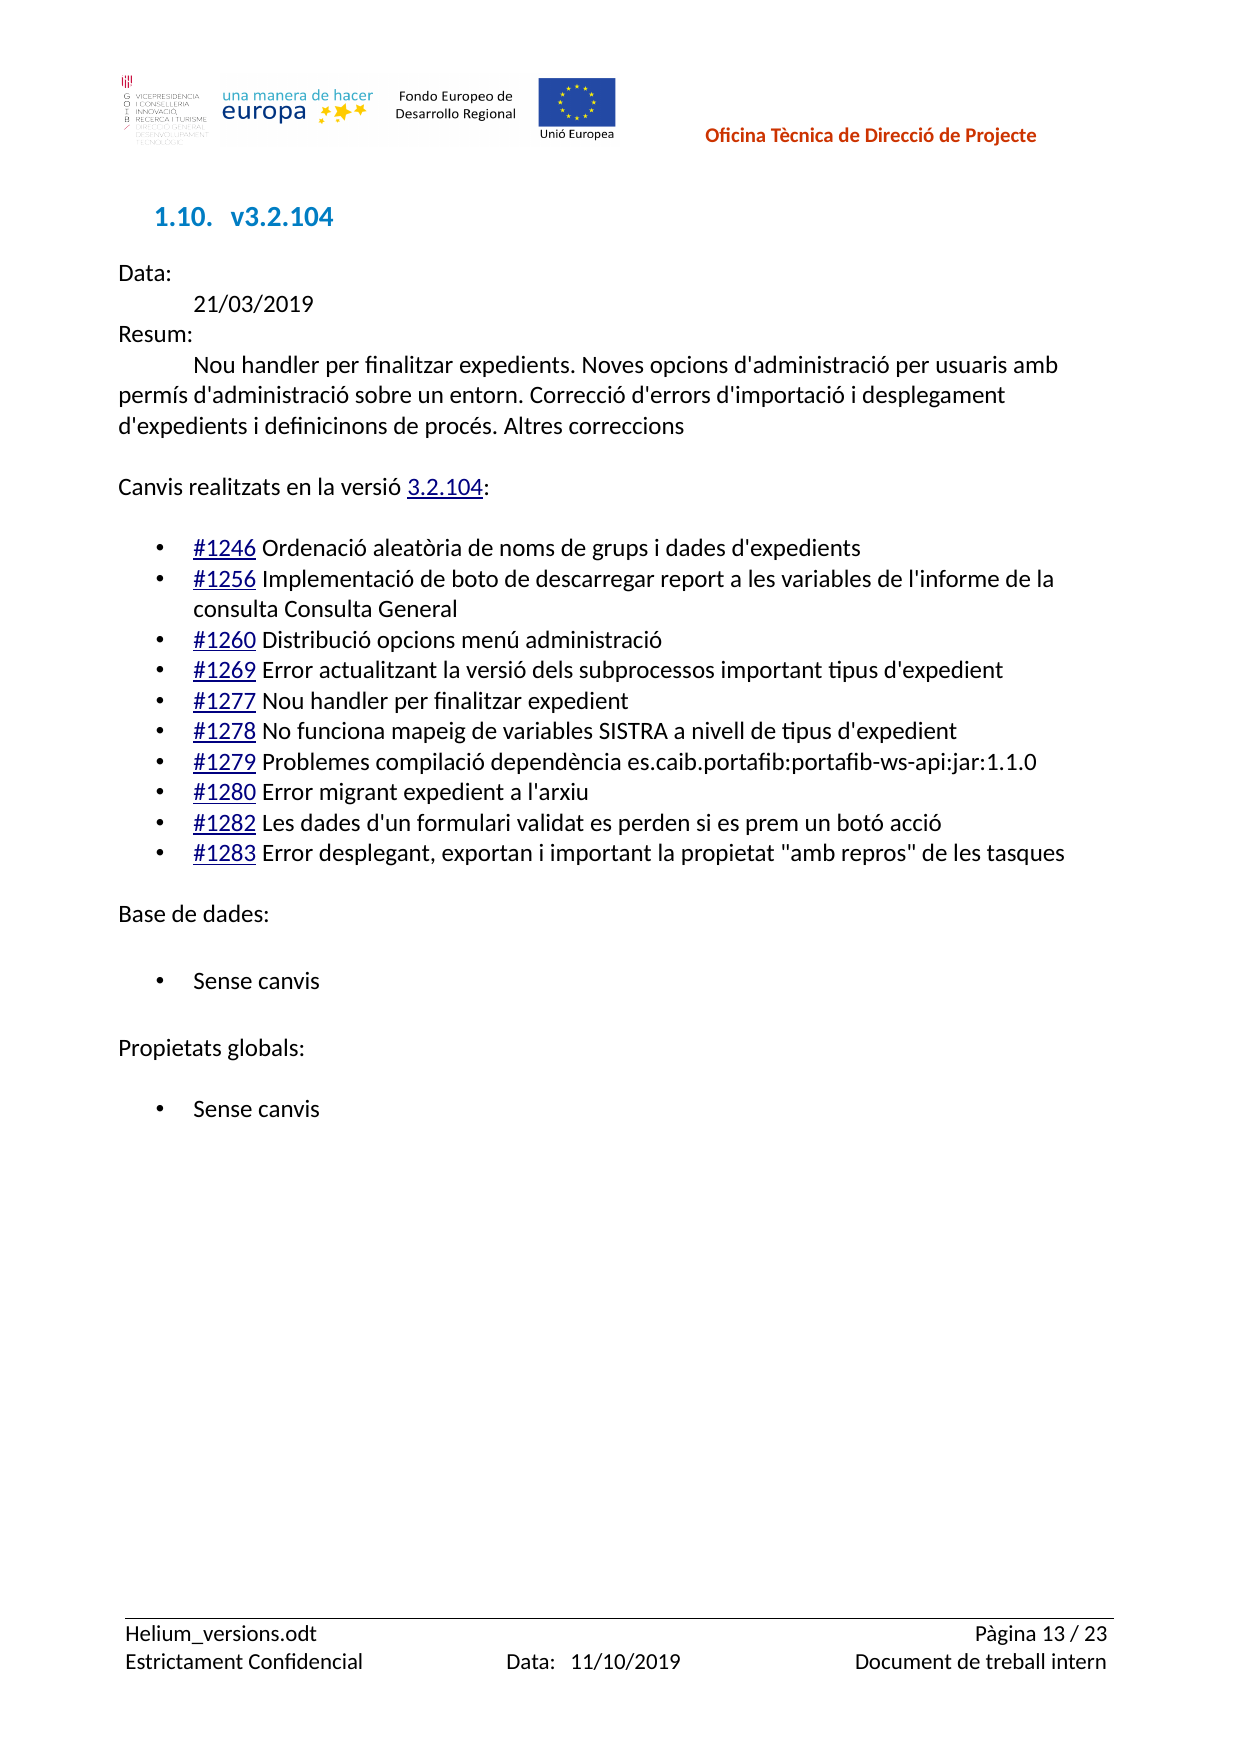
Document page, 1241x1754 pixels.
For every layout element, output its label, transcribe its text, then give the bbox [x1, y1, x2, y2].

text Propietats globals: [118, 1032, 1122, 1063]
text Data: [118, 258, 1122, 288]
list #1256 Implementació de boto de descarregar report a les variables de l'informe de la consulta Consulta General [156, 563, 1122, 624]
list #1280 Error migrant expedient a l'arxiu [156, 776, 1122, 807]
subtitle v3.2.104 [153, 198, 1122, 234]
list #1283 Error desplegant, exportan i important la propietat "amb repros" de les tasques [156, 837, 1122, 868]
list #1269 Error actualitzant la versió dels subprocessos important tipus d'expedient [156, 654, 1122, 685]
list Sense canvis [156, 966, 1122, 996]
list #1260 Distribució opcions menú administració [156, 624, 1122, 654]
text Base de dades: [118, 898, 1122, 929]
picture [219, 73, 621, 147]
list #1279 Problemes compilació dependència es.caib.portafib:portafib-ws-api:jar:1.1.0 [156, 746, 1122, 776]
list #1282 Les dades d'un formulari validat es perden si es prem un botó acció [156, 807, 1122, 837]
text 21/03/2019 [118, 288, 1122, 319]
list #1278 No funciona mapeig de variables SISTRA a nivell de tipus d'expedient [156, 715, 1122, 746]
text Nou handler per finalitzar expedients. Noves opcions d'administració per usuaris amb permís d'administració sobre un entorn. Correcció d'errors d'importació i desplegament d'expedients i definicinons de procés. Altres correccions [118, 349, 1122, 441]
text Resum: [118, 319, 1122, 349]
list Sense canvis [156, 1093, 1122, 1124]
text Canvis realitzats en la versió 3.2.104: [118, 471, 1122, 502]
list #1246 Ordenació aleatòria de noms de grups i dades d'expedients [156, 532, 1122, 563]
list #1277 Nou handler per finalitzar expedient [156, 685, 1122, 715]
picture [118, 73, 213, 147]
